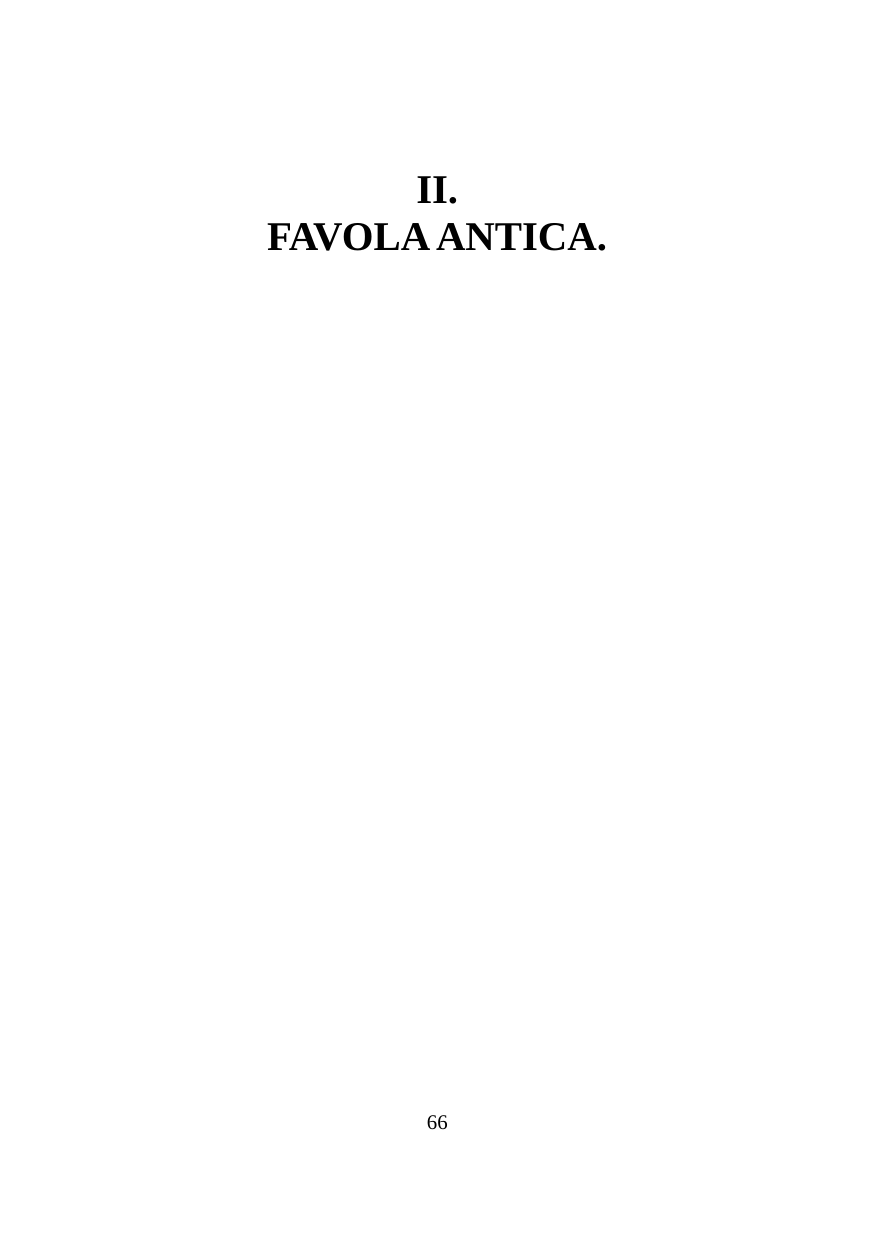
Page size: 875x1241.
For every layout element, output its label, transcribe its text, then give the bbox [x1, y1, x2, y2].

subtitle II. FAVOLA ANTICA. [106, 165, 768, 259]
